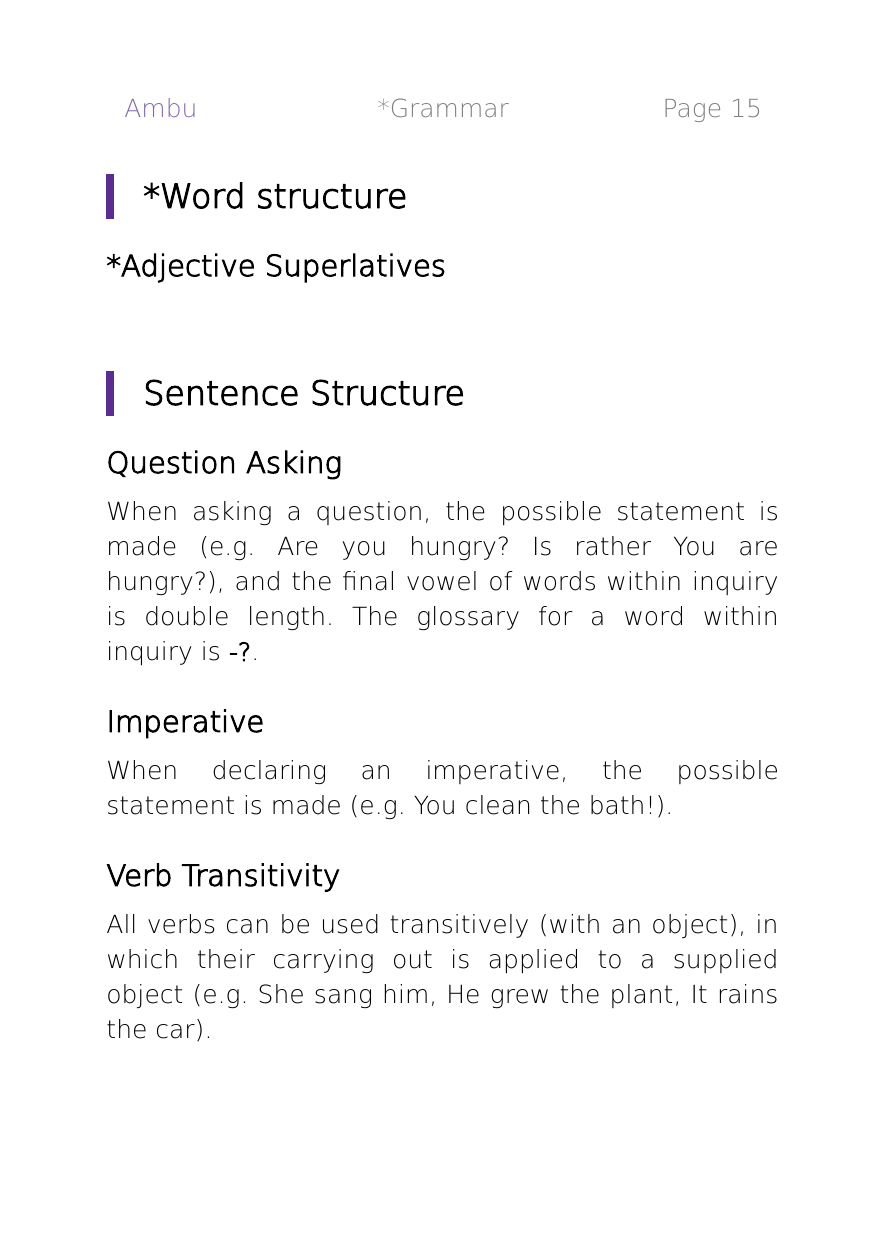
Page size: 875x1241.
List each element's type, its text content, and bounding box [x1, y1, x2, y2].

text When declaring an imperative, the possible statement is made (e.g. You clean the bath!). [106, 756, 779, 821]
subtitle Question Asking [106, 446, 779, 480]
text All verbs can be used transitively (with an object), in which their carrying out is applied to a supplied object (e.g. She sang him, He grew the plant, It rains the car). [106, 910, 779, 1044]
subtitle Sentence Structure [114, 371, 779, 416]
text When asking a question, the possible statement is made (e.g. Are you hungry? Is rather You are hungry?), and the final vowel of words within inquiry is double length. The glossary for a word within inquiry is -?. [106, 497, 779, 667]
subtitle Imperative [106, 705, 779, 739]
subtitle *Adjective Superlatives [106, 249, 779, 283]
subtitle Verb Transitivity [106, 859, 779, 893]
subtitle *Word structure [114, 174, 779, 219]
